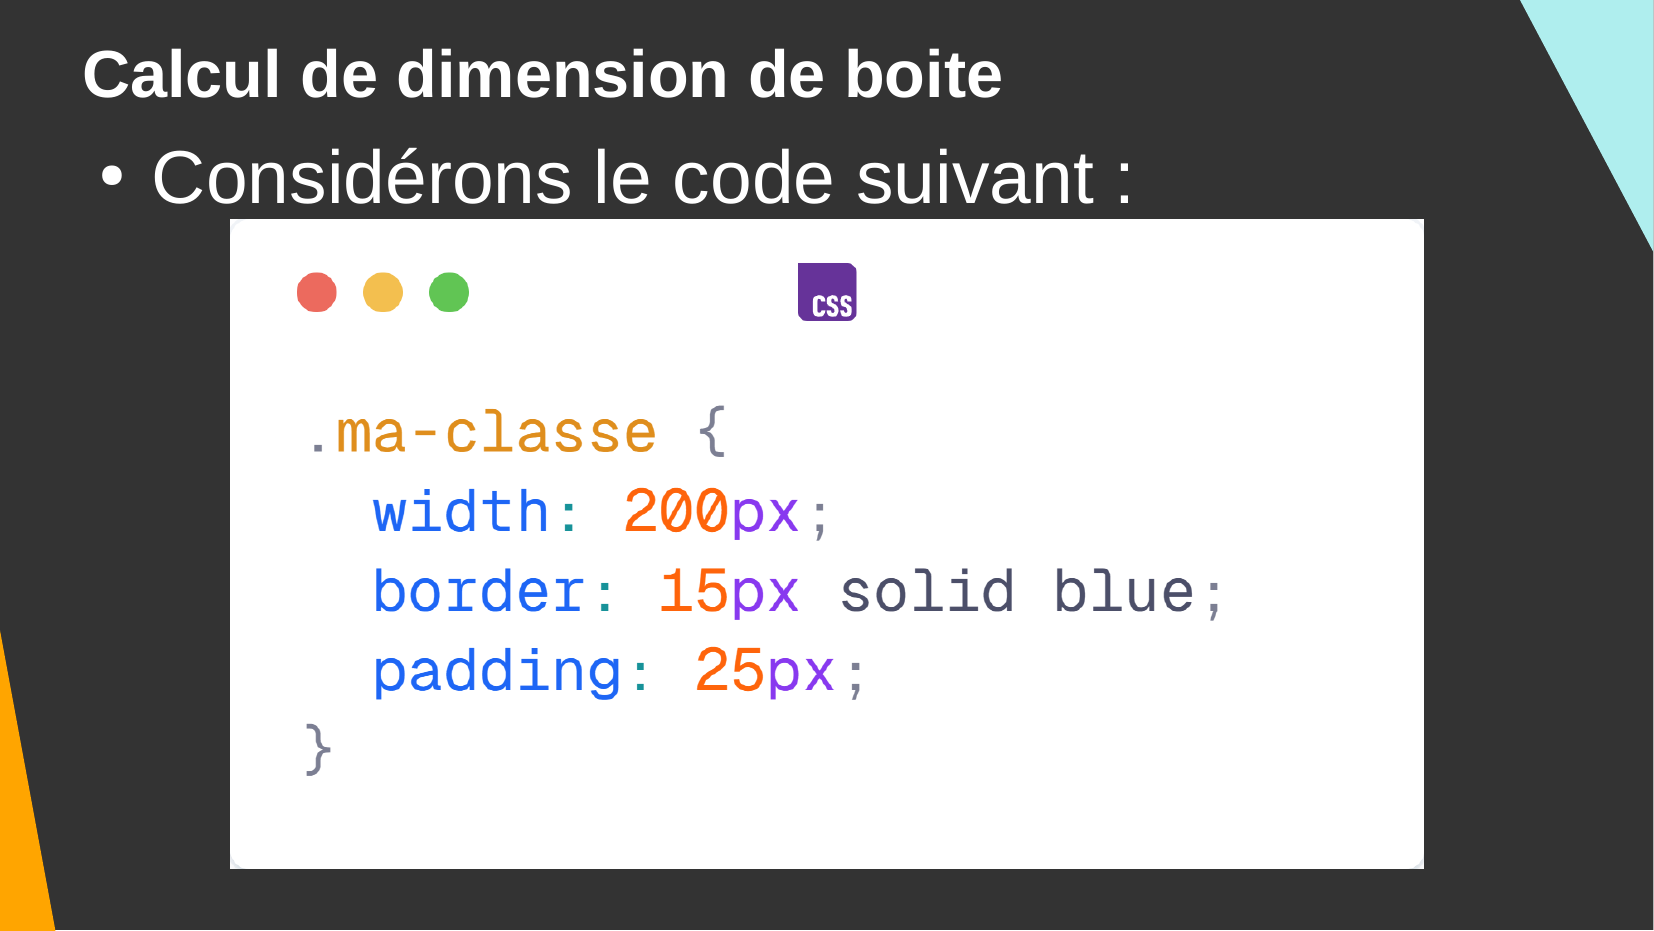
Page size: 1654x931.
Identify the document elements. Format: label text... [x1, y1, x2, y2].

text_box [0, 630, 56, 931]
picture [230, 219, 1424, 869]
title Calcul de dimension de boite [82, 37, 1571, 114]
text_box [1520, 0, 1654, 254]
list Considérons le code suivant : [80, 135, 1605, 237]
